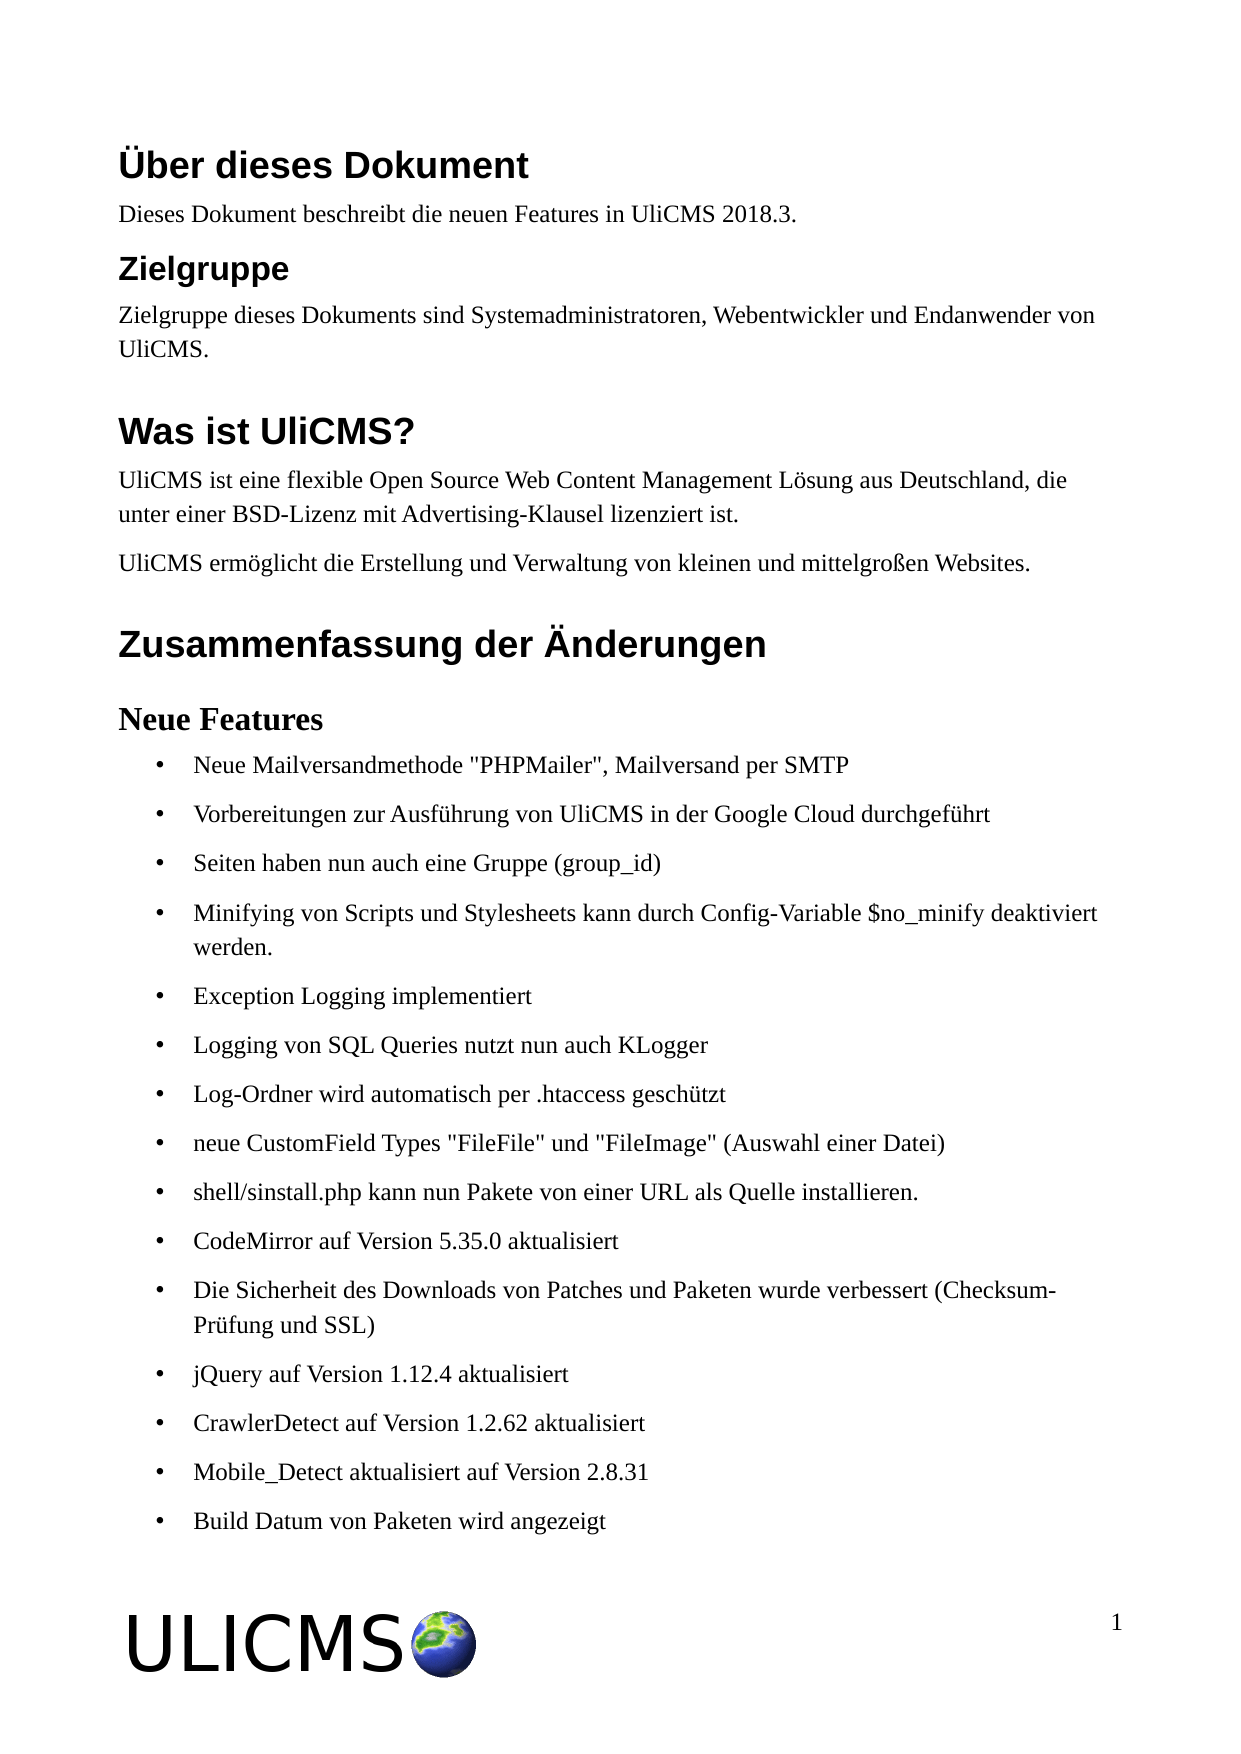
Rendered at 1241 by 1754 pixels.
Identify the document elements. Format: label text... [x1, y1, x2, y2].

subtitle Zielgruppe [118, 249, 1123, 287]
list jQuery auf Version 1.12.4 aktualisiert [156, 1359, 1123, 1388]
subtitle Neue Features [118, 699, 1123, 738]
list Exception Logging implementiert [156, 981, 1123, 1010]
list Vorbereitungen zur Ausführung von UliCMS in der Google Cloud durchgeführt [156, 799, 1123, 828]
list Seiten haben nun auch eine Gruppe (group_id) [156, 848, 1123, 877]
list Mobile_Detect aktualisiert auf Version 2.8.31 [156, 1457, 1123, 1486]
text UliCMS ermöglicht die Erstellung und Verwaltung von kleinen und mittelgroßen Websites. [118, 548, 1123, 577]
list CodeMirror auf Version 5.35.0 aktualisiert [156, 1226, 1123, 1255]
list CrawlerDetect auf Version 1.2.62 aktualisiert [156, 1408, 1123, 1437]
list Neue Mailversandmethode "PHPMailer", Mailversand per SMTP [156, 750, 1123, 779]
subtitle Was ist UliCMS? [118, 408, 1123, 452]
list Logging von SQL Queries nutzt nun auch KLogger [156, 1030, 1123, 1059]
list shell/sinstall.php kann nun Pakete von einer URL als Quelle installieren. [156, 1177, 1123, 1206]
list Build Datum von Paketen wird angezeigt [156, 1506, 1123, 1535]
list neue CustomField Types "FileFile" und "FileImage" (Auswahl einer Datei) [156, 1128, 1123, 1157]
subtitle Über dieses Dokument [118, 143, 1123, 187]
list Log-Ordner wird automatisch per .htaccess geschützt [156, 1079, 1123, 1108]
list Die Sicherheit des Downloads von Patches und Paketen wurde verbessert (Checksum-Prüfung und SSL) [156, 1276, 1123, 1339]
list Minifying von Scripts und Stylesheets kann durch Config-Variable $no_minify deaktiviert werden. [156, 898, 1123, 961]
text UliCMS ist eine flexible Open Source Web Content Management Lösung aus Deutschland, die unter einer BSD-Lizenz mit Advertising-Klausel lizenziert ist. [118, 465, 1123, 528]
picture [118, 1607, 479, 1681]
text Zielgruppe dieses Dokuments sind Systemadministratoren, Webentwickler und Endanwender von UliCMS. [118, 300, 1123, 363]
text Dieses Dokument beschreibt die neuen Features in UliCMS 2018.3. [118, 199, 1123, 228]
